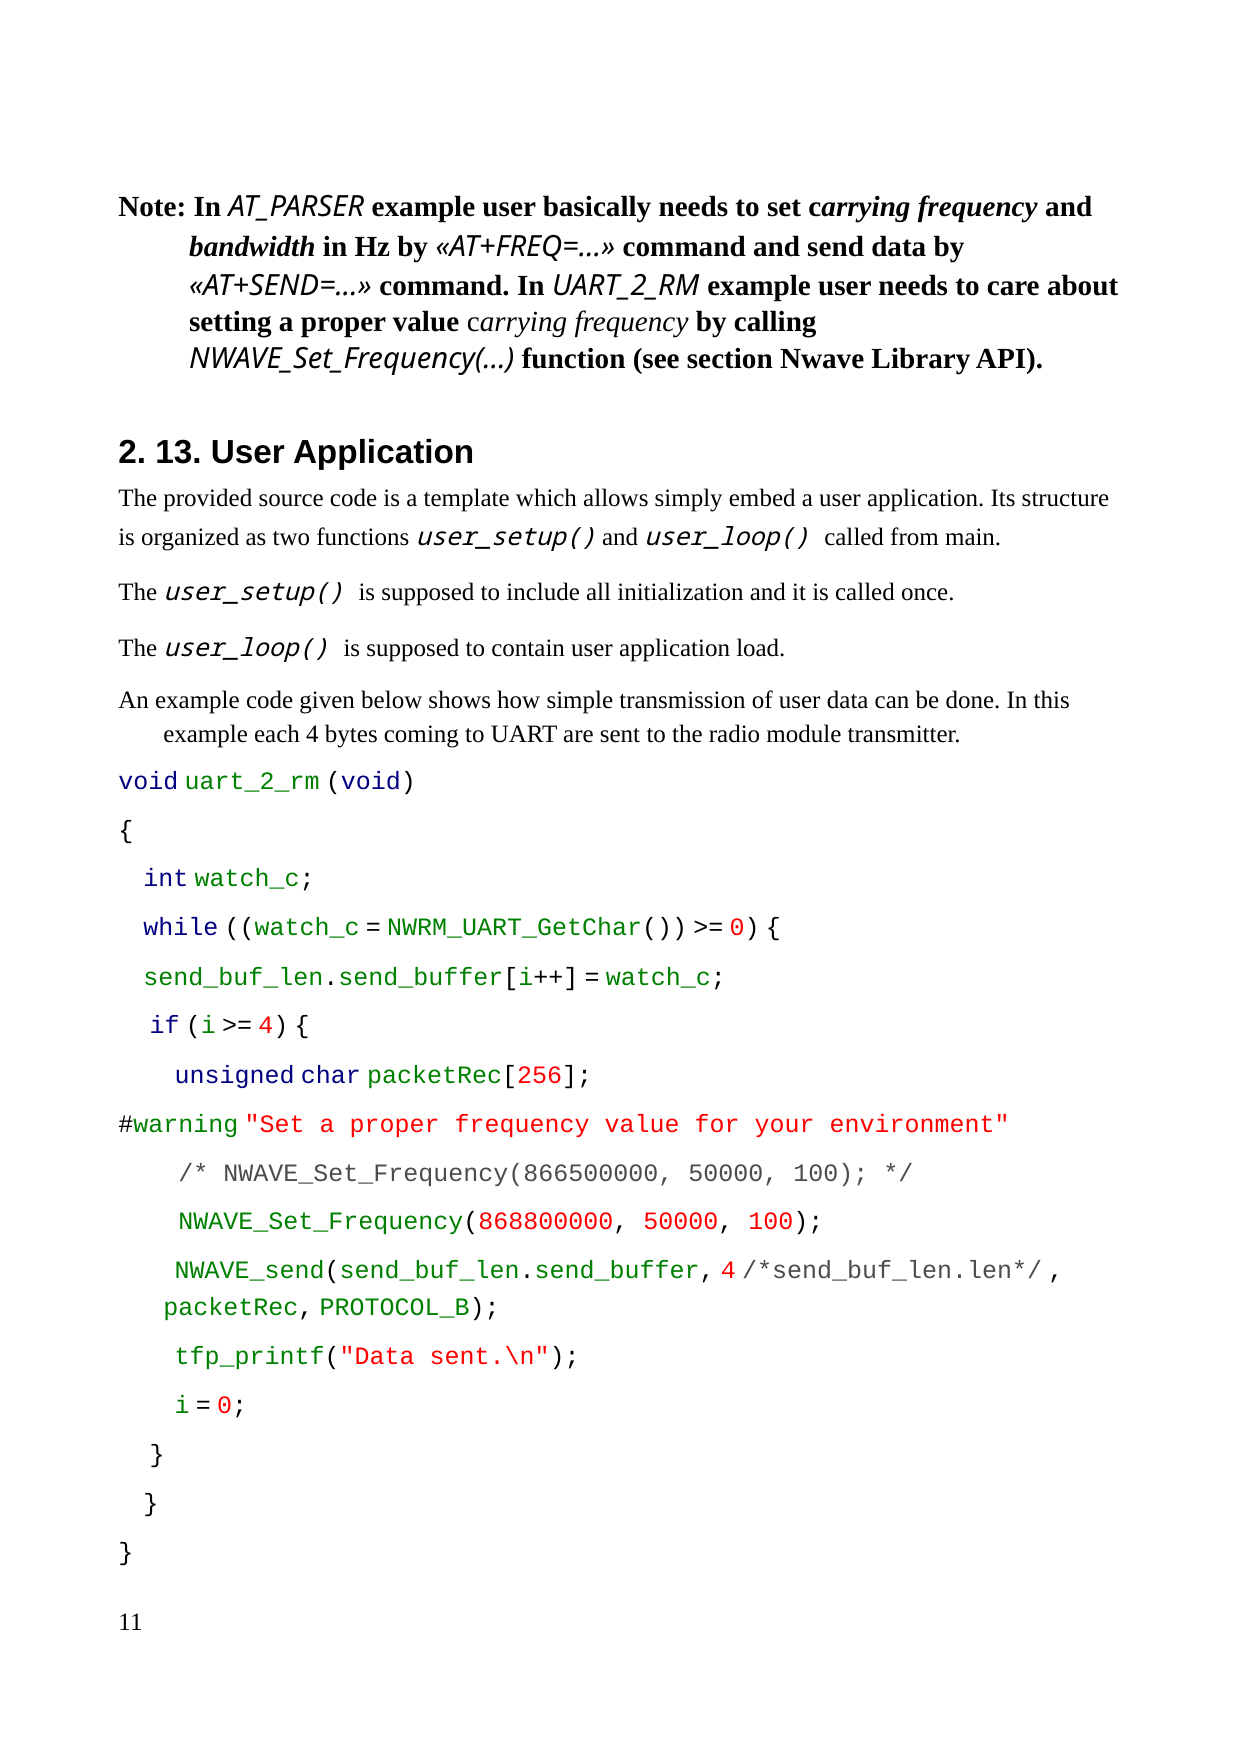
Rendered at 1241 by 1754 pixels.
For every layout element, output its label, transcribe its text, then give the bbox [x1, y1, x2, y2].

list } [118, 1540, 1122, 1568]
list } [118, 1491, 1122, 1519]
list if (i >= 4) { [118, 1013, 1122, 1041]
list The user_setup() is supposed to include all initialization and it is called once. [118, 574, 1122, 608]
list The user_loop() is supposed to contain user application load. [118, 629, 1122, 663]
list tfp_printf("Data sent.\n"); [118, 1343, 1122, 1372]
list send_buf_len.send_buffer[i++] = watch_c; [118, 964, 1122, 992]
list Note: In AT_PARSER example user basically needs to set carrying frequency and bandwidth in Hz by «AT+FREQ=...» command and send data by «AT+SEND=...» command. In UART_2_RM example user needs to care about setting a proper value carrying frequency by calling NWAVE_Set_Frequency(...) function (see section Nwave Library API). [118, 185, 1122, 377]
list { [118, 817, 1122, 846]
list The provided source code is a template which allows simply embed a user application. Its structure is organized as two functions user_setup() and user_loop() called from main. [118, 483, 1122, 553]
list NWAVE_Set_Frequency(868800000, 50000, 100); [118, 1209, 1122, 1237]
list while ((watch_c = NWRM_UART_GetChar()) >= 0) { [118, 915, 1122, 943]
list /* NWAVE_Set_Frequency(866500000, 50000, 100); */ [118, 1160, 1122, 1189]
list unsigned char packetRec[256]; [118, 1062, 1122, 1091]
list NWAVE_send(send_buf_len.send_buffer, 4 /*send_buf_len.len*/ , packetRec, PROTOCOL_B); [118, 1258, 1122, 1323]
subtitle 2. 13. User Application [118, 432, 1122, 470]
list An example code given below shows how simple transmission of user data can be done. In this example each 4 bytes coming to UART are sent to the radio module transmitter. [118, 685, 1122, 748]
list void uart_2_rm (void) [118, 768, 1122, 797]
list #warning "Set a proper frequency value for your environment" [118, 1111, 1122, 1139]
list int watch_c; [118, 866, 1122, 894]
list i = 0; [118, 1393, 1122, 1421]
list } [118, 1442, 1122, 1470]
